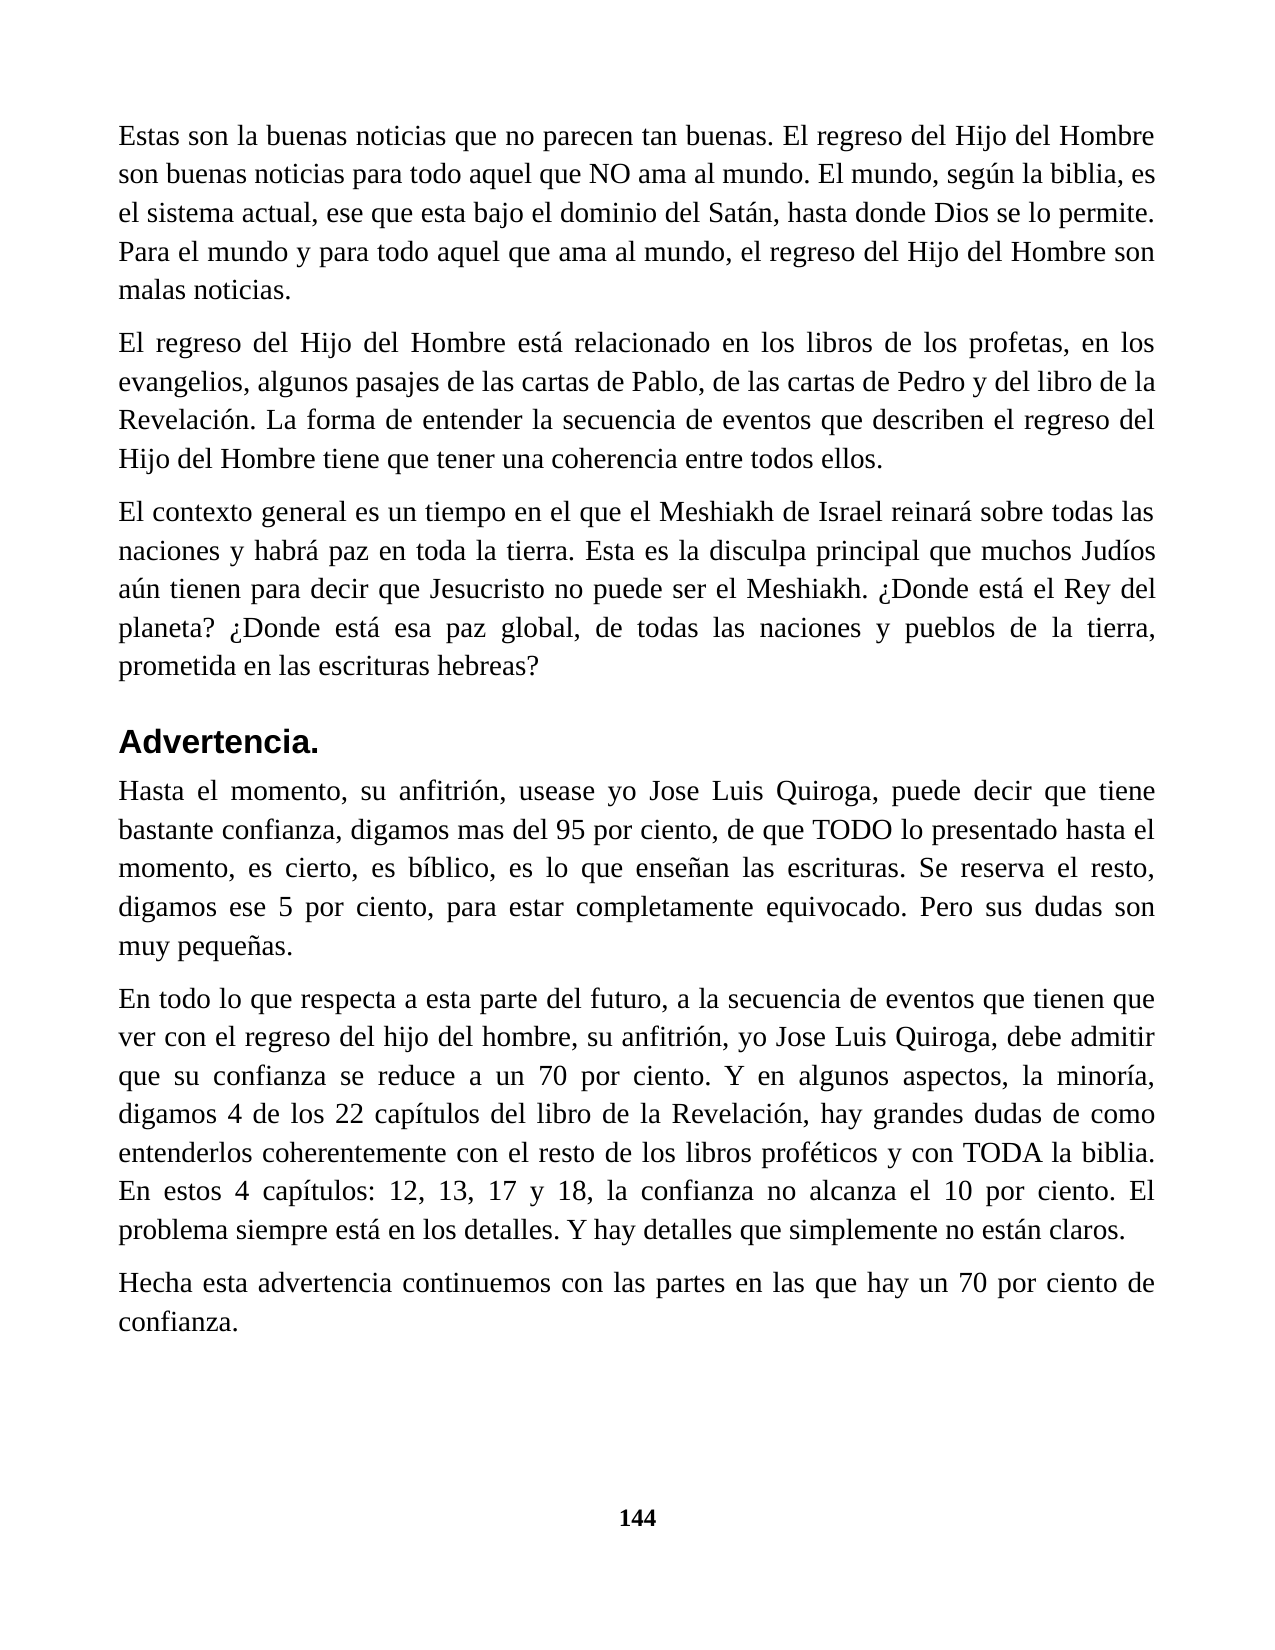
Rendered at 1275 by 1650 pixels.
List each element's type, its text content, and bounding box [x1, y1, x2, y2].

text Estas son la buenas noticias que no parecen tan buenas. El regreso del Hijo del Hombre son buenas noticias para todo aquel que NO ama al mundo. El mundo, según la biblia, es el sistema actual, ese que esta bajo el dominio del Satán, hasta donde Dios se lo permite. Para el mundo y para todo aquel que ama al mundo, el regreso del Hijo del Hombre son malas noticias. [118, 118, 1157, 306]
text Hecha esta advertencia continuemos con las partes en las que hay un 70 por ciento de confianza. [118, 1265, 1157, 1337]
subtitle Advertencia. [118, 722, 1157, 761]
text El contexto general es un tiempo en el que el Meshiakh de Israel reinará sobre todas las naciones y habrá paz en toda la tierra. Esta es la disculpa principal que muchos Judíos aún tienen para decir que Jesucristo no puede ser el Meshiakh. ¿Donde está el Rey del planeta? ¿Donde está esa paz global, de todas las naciones y pueblos de la tierra, prometida en las escrituras hebreas? [118, 494, 1157, 682]
text En todo lo que respecta a esta parte del futuro, a la secuencia de eventos que tienen que ver con el regreso del hijo del hombre, su anfitrión, yo Jose Luis Quiroga, debe admitir que su confianza se reduce a un 70 por ciento. Y en algunos aspectos, la minoría, digamos 4 de los 22 capítulos del libro de la Revelación, hay grandes dudas de como entenderlos coherentemente con el resto de los libros proféticos y con TODA la biblia. En estos 4 capítulos: 12, 13, 17 y 18, la confianza no alcanza el 10 por ciento. El problema siempre está en los detalles. Y hay detalles que simplemente no están claros. [118, 981, 1157, 1246]
text Hasta el momento, su anfitrión, usease yo Jose Luis Quiroga, puede decir que tiene bastante confianza, digamos mas del 95 por ciento, de que TODO lo presentado hasta el momento, es cierto, es bíblico, es lo que enseñan las escrituras. Se reserva el resto, digamos ese 5 por ciento, para estar completamente equivocado. Pero sus dudas son muy pequeñas. [118, 773, 1157, 961]
text El regreso del Hijo del Hombre está relacionado en los libros de los profetas, en los evangelios, algunos pasajes de las cartas de Pablo, de las cartas de Pedro y del libro de la Revelación. La forma de entender la secuencia de eventos que describen el regreso del Hijo del Hombre tiene que tener una coherencia entre todos ellos. [118, 325, 1157, 474]
